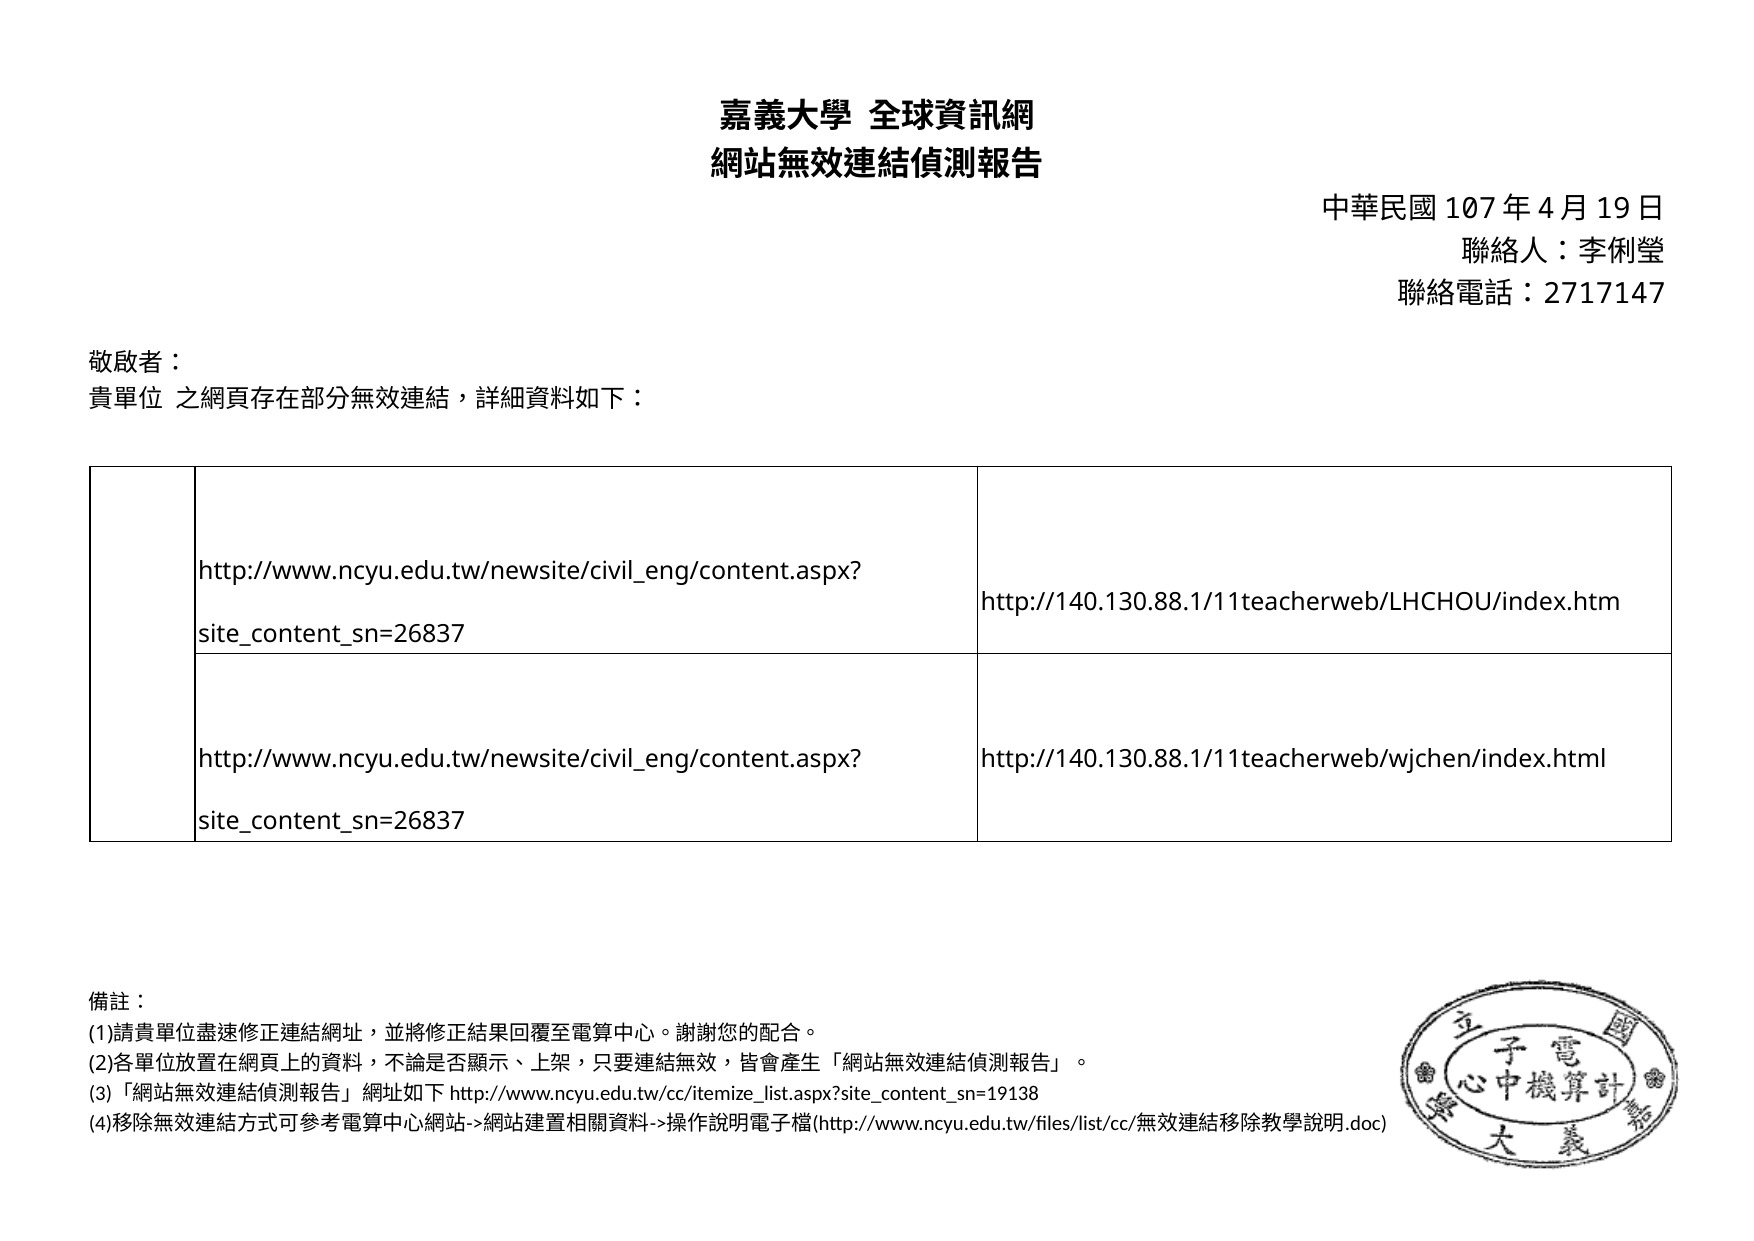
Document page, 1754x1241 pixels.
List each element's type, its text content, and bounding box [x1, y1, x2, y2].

table_cell http://140.130.88.1/11teacherweb/LHCHOU/index.htm [978, 467, 1671, 653]
table_cell [91, 467, 194, 841]
table_cell http://www.ncyu.edu.tw/newsite/civil_eng/content.aspx?site_content_sn=26837 [196, 654, 977, 841]
table_cell http://www.ncyu.edu.tw/newsite/civil_eng/content.aspx?site_content_sn=26837 [196, 467, 977, 653]
table_cell http://140.130.88.1/11teacherweb/wjchen/index.html [978, 654, 1671, 841]
